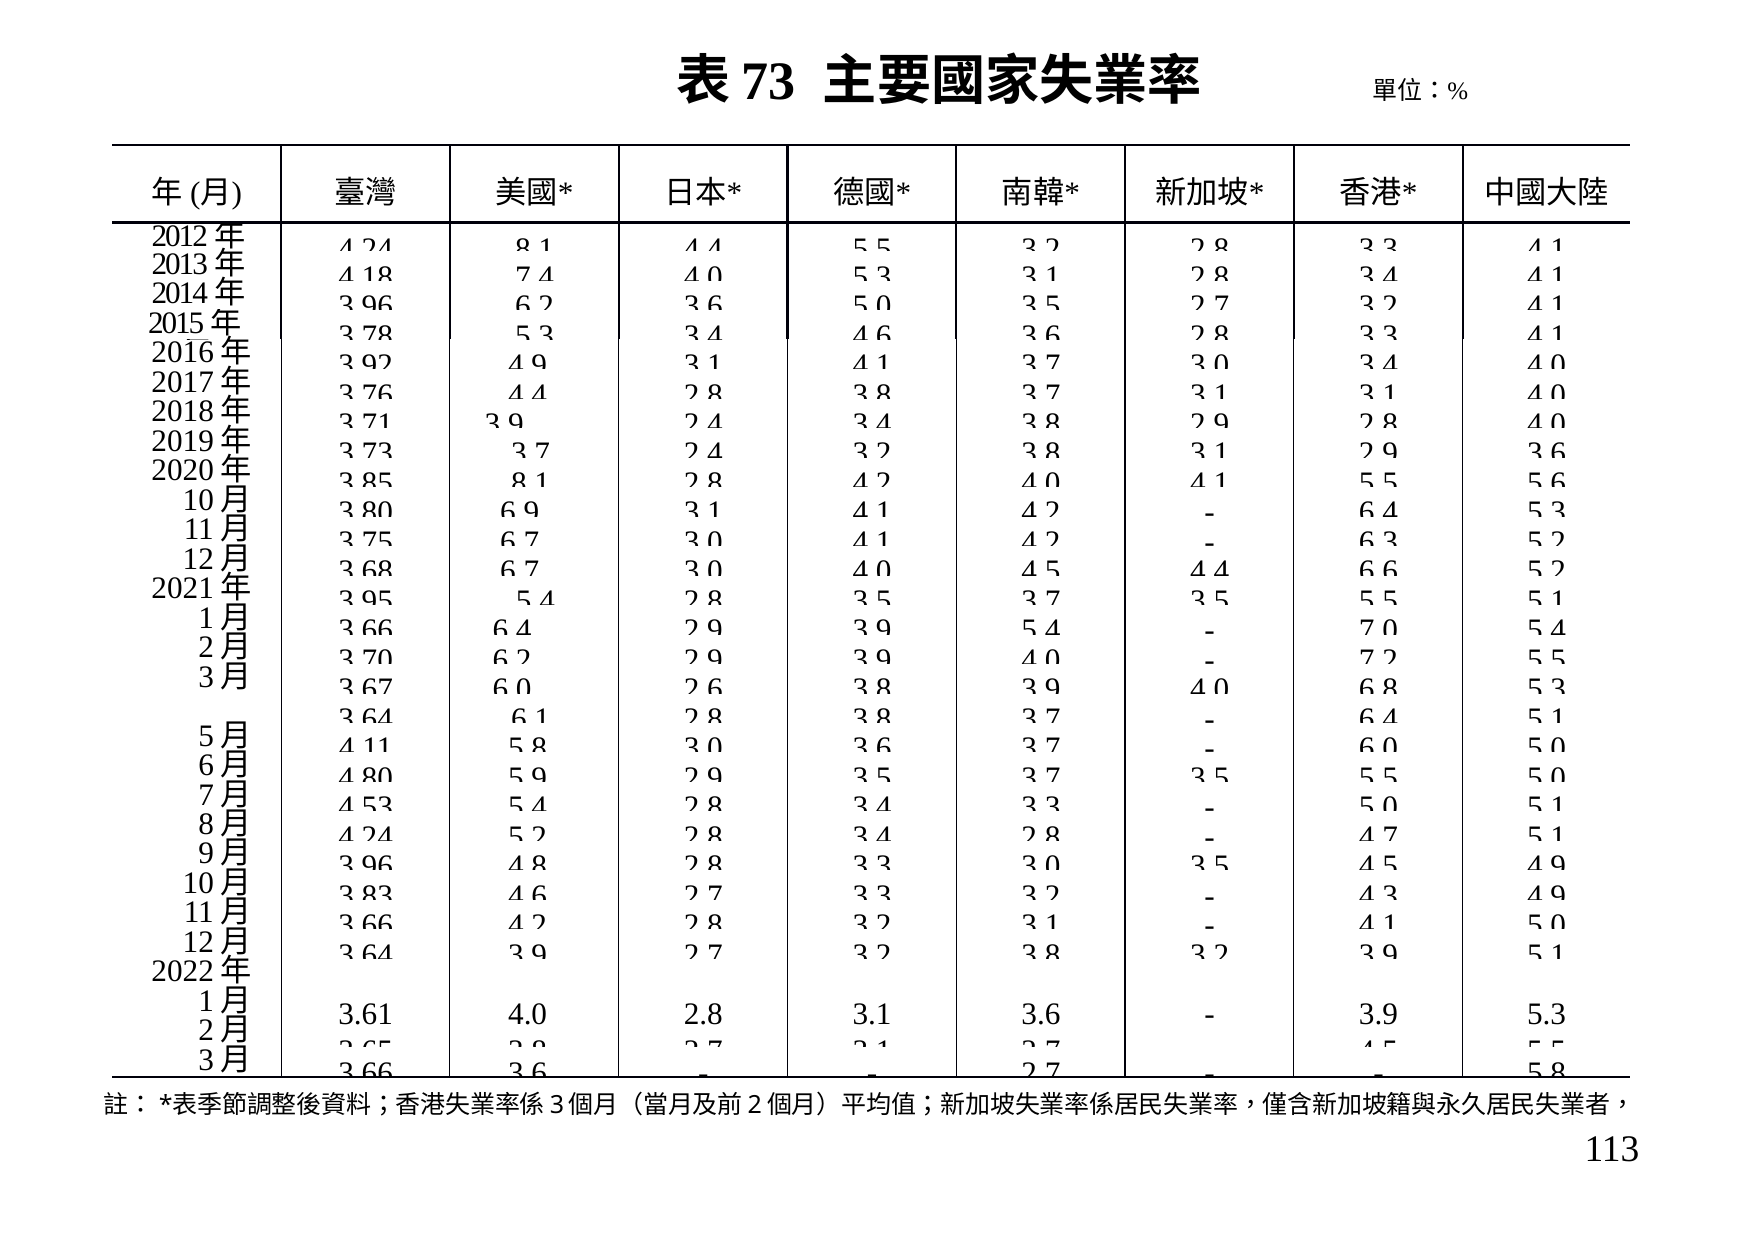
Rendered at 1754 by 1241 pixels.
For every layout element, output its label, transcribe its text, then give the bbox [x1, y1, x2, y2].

table_cell 3.1 [957, 251, 1124, 280]
table_cell 2.8 [1126, 251, 1293, 280]
table_cell 3.75 [282, 516, 449, 546]
table_cell 4.7 [1294, 811, 1462, 841]
table_cell [1463, 959, 1630, 988]
table_cell 2012年 [112, 224, 280, 251]
table_cell 4.2 [957, 487, 1124, 516]
table_cell 2.8 [619, 782, 787, 811]
table_cell - - [1126, 988, 1293, 1047]
table_cell 2.8 [619, 575, 787, 605]
table_cell 3.1 3.1 [788, 988, 956, 1047]
table_cell - [1126, 900, 1293, 929]
table_cell 3.6 [957, 310, 1124, 339]
table_cell 6.9 [450, 487, 618, 516]
table_cell 12月 [112, 929, 281, 958]
table_cell 3.68 [282, 546, 449, 575]
table_cell 4.0 [1463, 339, 1630, 369]
table_cell 3.7 [957, 369, 1124, 398]
table_cell 3.1 [1294, 369, 1462, 398]
table_cell 3.9 [450, 929, 618, 958]
table_cell 3.70 [282, 634, 449, 664]
table_cell 3.7 [957, 339, 1124, 369]
table_cell 6月 [112, 752, 281, 782]
table_cell 8.1 [451, 224, 618, 251]
table_cell 4.9 [450, 339, 618, 369]
table_cell 4月 [112, 693, 281, 723]
table_cell 4.24 [282, 811, 449, 841]
table_cell 2.7 [619, 870, 787, 899]
table_cell 2016年 [112, 339, 281, 369]
table_cell 2.8 [619, 841, 787, 870]
table_cell - [1126, 1047, 1293, 1076]
table_cell 2.8 [957, 811, 1124, 841]
table_cell 3.3 [957, 782, 1124, 811]
table_cell 2.4 [619, 398, 787, 428]
table_cell - [788, 1047, 956, 1076]
table_cell 3.5 [788, 752, 956, 782]
table_cell 3.6 [450, 1047, 618, 1076]
table_cell 4.4 [450, 369, 618, 398]
table_cell 3.9 [788, 634, 956, 664]
table_cell 5.0 [1463, 900, 1630, 929]
table_cell 5.4 [1463, 605, 1630, 634]
table_cell 3.9 [957, 664, 1124, 693]
table_cell 5.3 [1463, 664, 1630, 693]
table_cell 5.0 [789, 280, 955, 310]
table_cell 5.5 [789, 224, 955, 251]
table_cell 5.9 [450, 752, 618, 782]
table_cell 5.2 [1463, 516, 1630, 546]
table_cell 2.7 [619, 929, 787, 958]
table_cell 2022年 [112, 959, 281, 988]
table_cell 5.8 [1463, 1047, 1630, 1076]
table_cell 4.5 [1294, 841, 1462, 870]
table_cell 3.4 [788, 398, 956, 428]
table_cell 3.6 [620, 280, 786, 310]
table_cell 3.5 [957, 280, 1124, 310]
table_cell 3.9 4.5 [1294, 988, 1462, 1047]
table_cell 4.6 [789, 310, 955, 339]
table_cell 8.1 [450, 457, 618, 487]
table_cell [619, 959, 787, 988]
table_header 臺灣 [282, 146, 449, 221]
table_cell 3.4 [1294, 339, 1462, 369]
table_cell 7月 [112, 782, 281, 811]
table_cell [1294, 959, 1462, 988]
table_cell 3.5 [1126, 752, 1293, 782]
table_cell 10月 [112, 487, 281, 516]
table_cell 4.1 [1294, 900, 1462, 929]
table_cell 5.1 [1463, 811, 1630, 841]
table_header 中國大陸 [1464, 146, 1630, 221]
table_cell 3.1 [619, 487, 787, 516]
table_cell 6.1 [450, 693, 618, 723]
table_cell 3.8 [957, 929, 1124, 958]
table_cell - [1126, 516, 1293, 546]
table_cell 3.2 [1126, 929, 1293, 958]
table_cell 5.1 [1463, 929, 1630, 958]
table_cell 3.2 [957, 870, 1124, 899]
table_cell 3.4 [620, 310, 786, 339]
table_cell 3.8 [788, 664, 956, 693]
table_header 南韓* [957, 146, 1124, 221]
table_cell [788, 959, 956, 988]
table_cell 3月 [112, 664, 281, 693]
table_header 年 (月) [112, 146, 280, 221]
table_cell 2020年 [112, 457, 281, 487]
table_cell 3.0 [619, 516, 787, 546]
table_cell 2.8 [619, 693, 787, 723]
table_cell 3.96 [282, 280, 449, 310]
table_cell 4.1 [788, 516, 956, 546]
table_cell 4.18 [282, 251, 449, 280]
table_cell 3.0 [1126, 339, 1293, 369]
table_cell 6.2 [451, 280, 618, 310]
table_cell 5.5 [1294, 752, 1462, 782]
table_cell 4.9 [1463, 870, 1630, 899]
table_cell 3.64 [282, 929, 449, 958]
table_cell 3.4 [788, 811, 956, 841]
table_cell 3.76 [282, 369, 449, 398]
table_cell 6.4 [450, 605, 618, 634]
table_cell 4.11 [282, 723, 449, 752]
table_cell 2.4 [619, 428, 787, 457]
table_cell 11月 [112, 900, 281, 929]
table_cell 6.0 [450, 664, 618, 693]
table_cell - [1126, 723, 1293, 752]
table_cell 4.1 [1464, 251, 1630, 280]
table_cell 4.3 [1294, 870, 1462, 899]
table_cell 5.5 [1294, 457, 1462, 487]
table_cell 4.0 [788, 546, 956, 575]
table_cell 3.67 [282, 664, 449, 693]
table_cell 2.6 [619, 664, 787, 693]
table_cell 5.4 [450, 575, 618, 605]
table_cell 3.95 [282, 575, 449, 605]
table_cell 2.7 [1126, 280, 1293, 310]
table_cell 5.0 [1294, 782, 1462, 811]
table_cell - [1126, 693, 1293, 723]
table_cell 5.0 [1463, 723, 1630, 752]
table_cell 2.8 [619, 457, 787, 487]
table_cell - [1126, 487, 1293, 516]
table_cell 3.71 [282, 398, 449, 428]
table_cell 7.4 [451, 251, 618, 280]
table_cell 3.1 [1126, 428, 1293, 457]
table_cell 3.85 [282, 457, 449, 487]
table_cell 5.2 [450, 811, 618, 841]
text 表73 主要國家失業率 單位：% [455, 13, 1639, 126]
table_cell 4.2 [450, 900, 618, 929]
table_cell 3.6 2.7 [957, 988, 1124, 1047]
table_cell 3.8 [788, 369, 956, 398]
table_cell 3.6 [1463, 428, 1630, 457]
table_cell 4.53 [282, 782, 449, 811]
table_header 美國* [451, 146, 618, 221]
table_cell 5月 [112, 723, 281, 752]
table_cell 4.8 [450, 841, 618, 870]
table_cell 4.0 [957, 634, 1124, 664]
table_cell 4.2 [957, 516, 1124, 546]
table_cell 4.0 [620, 251, 786, 280]
table_cell 2018年 [112, 398, 281, 428]
table_cell 3.2 [788, 428, 956, 457]
table_cell 3.3 [788, 870, 956, 899]
table_header 日本* [620, 146, 786, 221]
table_cell 3.7 [957, 752, 1124, 782]
table_cell 3.9 [1294, 929, 1462, 958]
table_cell 8月 [112, 811, 281, 841]
table_cell 7.2 [1294, 634, 1462, 664]
table_cell 6.7 [450, 516, 618, 546]
table_cell 10月 [112, 870, 281, 899]
table_cell 5.3 [789, 251, 955, 280]
table_cell 3.9 [788, 605, 956, 634]
table_cell 5.5 [1294, 575, 1462, 605]
table_cell 4.0 [1126, 664, 1293, 693]
table_cell 4.24 [282, 224, 449, 251]
table_cell 2.9 [619, 752, 787, 782]
table_cell 6.4 [1294, 693, 1462, 723]
table_cell 2.7 [957, 1047, 1124, 1076]
table_cell 3.7 [450, 428, 618, 457]
table_cell 4.1 [788, 339, 956, 369]
table_cell 2.9 [1294, 428, 1462, 457]
table_cell 3.8 [957, 398, 1124, 428]
table_cell [957, 959, 1124, 988]
table_cell 3.83 [282, 870, 449, 899]
table_cell 6.2 [450, 634, 618, 664]
table_cell 5.8 [450, 723, 618, 752]
table_cell 12月 [112, 546, 281, 575]
table_cell 4.80 [282, 752, 449, 782]
table_cell 3.2 [788, 900, 956, 929]
table_cell 3.66 [282, 900, 449, 929]
table_cell - [1126, 634, 1293, 664]
table_cell 5.2 [1463, 546, 1630, 575]
table_cell 3.1 [957, 900, 1124, 929]
table_header 德國* [789, 146, 955, 221]
table_cell 3.61 3.65 [282, 988, 449, 1047]
table_cell [1126, 959, 1293, 988]
table_cell 4.4 [620, 224, 786, 251]
table_cell 3.0 [957, 841, 1124, 870]
table_cell 3.4 [788, 782, 956, 811]
table_cell 2013年 [112, 251, 280, 280]
table_cell 2014年 [112, 280, 280, 310]
table_cell - [1126, 605, 1293, 634]
table_cell 1月 [112, 605, 281, 634]
table_cell 5.3 5.5 [1463, 988, 1630, 1047]
table_cell 4.1 [788, 487, 956, 516]
table_cell 4.1 [1464, 224, 1630, 251]
table_cell 5.0 [1463, 752, 1630, 782]
table_cell - [1126, 870, 1293, 899]
table_cell 3.7 [957, 693, 1124, 723]
table_cell 6.0 [1294, 723, 1462, 752]
table_cell 4.1 [1464, 280, 1630, 310]
table_cell 3.1 [619, 339, 787, 369]
table_cell 2.8 [1126, 310, 1293, 339]
table_cell 2019年 [112, 428, 281, 457]
table_cell 5.1 [1463, 782, 1630, 811]
table_cell 3.2 [1295, 280, 1462, 310]
table_cell 3月 [112, 1047, 281, 1076]
table_cell 1月 2月 [112, 988, 281, 1047]
table_cell 3.92 [282, 339, 449, 369]
table_cell 4.0 [1463, 369, 1630, 398]
table_cell - [1294, 1047, 1462, 1076]
table_cell 7.0 [1294, 605, 1462, 634]
table_cell 5.1 [1463, 575, 1630, 605]
table_cell 3.5 [788, 575, 956, 605]
table_cell 3.96 [282, 841, 449, 870]
table_cell 2.9 [1126, 398, 1293, 428]
table_cell 3.9 [450, 398, 618, 428]
table_cell 3.66 [282, 1047, 449, 1076]
table_cell 4.2 [788, 457, 956, 487]
table_cell 3.5 [1126, 575, 1293, 605]
table_cell 6.6 [1294, 546, 1462, 575]
table_cell 3.66 [282, 605, 449, 634]
table_cell 2.8 [1294, 398, 1462, 428]
table_cell 3.73 [282, 428, 449, 457]
table_cell 3.6 [788, 723, 956, 752]
table_cell 3.3 [788, 841, 956, 870]
table_cell 6.8 [1294, 664, 1462, 693]
table_cell 5.3 [451, 310, 618, 339]
table_cell 3.8 [788, 693, 956, 723]
table_cell 5.6 [1463, 457, 1630, 487]
table_cell 2.8 [1126, 224, 1293, 251]
table_cell 3.80 [282, 487, 449, 516]
table_cell 4.9 [1463, 841, 1630, 870]
table_cell [282, 959, 449, 988]
table_cell 2.8 [619, 369, 787, 398]
table_cell 3.0 [619, 546, 787, 575]
table_cell 6.7 [450, 546, 618, 575]
table_cell 5.4 [957, 605, 1124, 634]
table_cell 4.6 [450, 870, 618, 899]
table_cell 5.4 [450, 782, 618, 811]
table_cell 6.4 [1294, 487, 1462, 516]
table_cell 4.1 [1126, 457, 1293, 487]
table_cell 2.8 [619, 900, 787, 929]
table_cell 3.4 [1295, 251, 1462, 280]
table_cell 4.0 [957, 457, 1124, 487]
table_cell 3.3 [1295, 224, 1462, 251]
table_cell 5.3 [1463, 487, 1630, 516]
table_cell 4.0 3.8 [450, 988, 618, 1047]
table_cell 2月 [112, 634, 281, 664]
table_cell 3.3 [1295, 310, 1462, 339]
table_cell 4.5 [957, 546, 1124, 575]
text 註： *表季節調整後資料；香港失業率係3個月（當月及前2個月）平均值；新加坡失業率係居民失業率，僅含新加坡籍與永久居民失業者， [103, 1077, 1639, 1115]
table_cell 3.8 [957, 428, 1124, 457]
table_cell [450, 959, 618, 988]
table_cell 2.8 2.7 [619, 988, 787, 1047]
table_cell 3.0 [619, 723, 787, 752]
table_cell 3.1 [1126, 369, 1293, 398]
table_header 香港* [1295, 146, 1462, 221]
table_header 新加坡* [1126, 146, 1293, 221]
table_cell - [619, 1047, 787, 1076]
table_cell - [1126, 811, 1293, 841]
table_cell 11月 [112, 516, 281, 546]
table_cell 5.5 [1463, 634, 1630, 664]
table_cell 2.8 [619, 811, 787, 841]
table_cell 2015年年 [112, 310, 280, 339]
table_cell 2.9 [619, 605, 787, 634]
table_cell 2.9 [619, 634, 787, 664]
table_cell 3.7 [957, 723, 1124, 752]
table_cell 4.1 [1464, 310, 1630, 339]
table_cell 3.78 [282, 310, 449, 339]
table_cell 6.3 [1294, 516, 1462, 546]
table_cell 3.5 [1126, 841, 1293, 870]
table_cell 9月 [112, 841, 281, 870]
table_cell 4.4 [1126, 546, 1293, 575]
table_cell 3.2 [788, 929, 956, 958]
table_cell 2021年 [112, 575, 281, 605]
table_cell 4.0 [1463, 398, 1630, 428]
table_cell 2017年 [112, 369, 281, 398]
table_cell 5.1 [1463, 693, 1630, 723]
table_cell 3.2 [957, 224, 1124, 251]
table_cell 3.7 [957, 575, 1124, 605]
table_cell 3.64 [282, 693, 449, 723]
table_cell - [1126, 782, 1293, 811]
